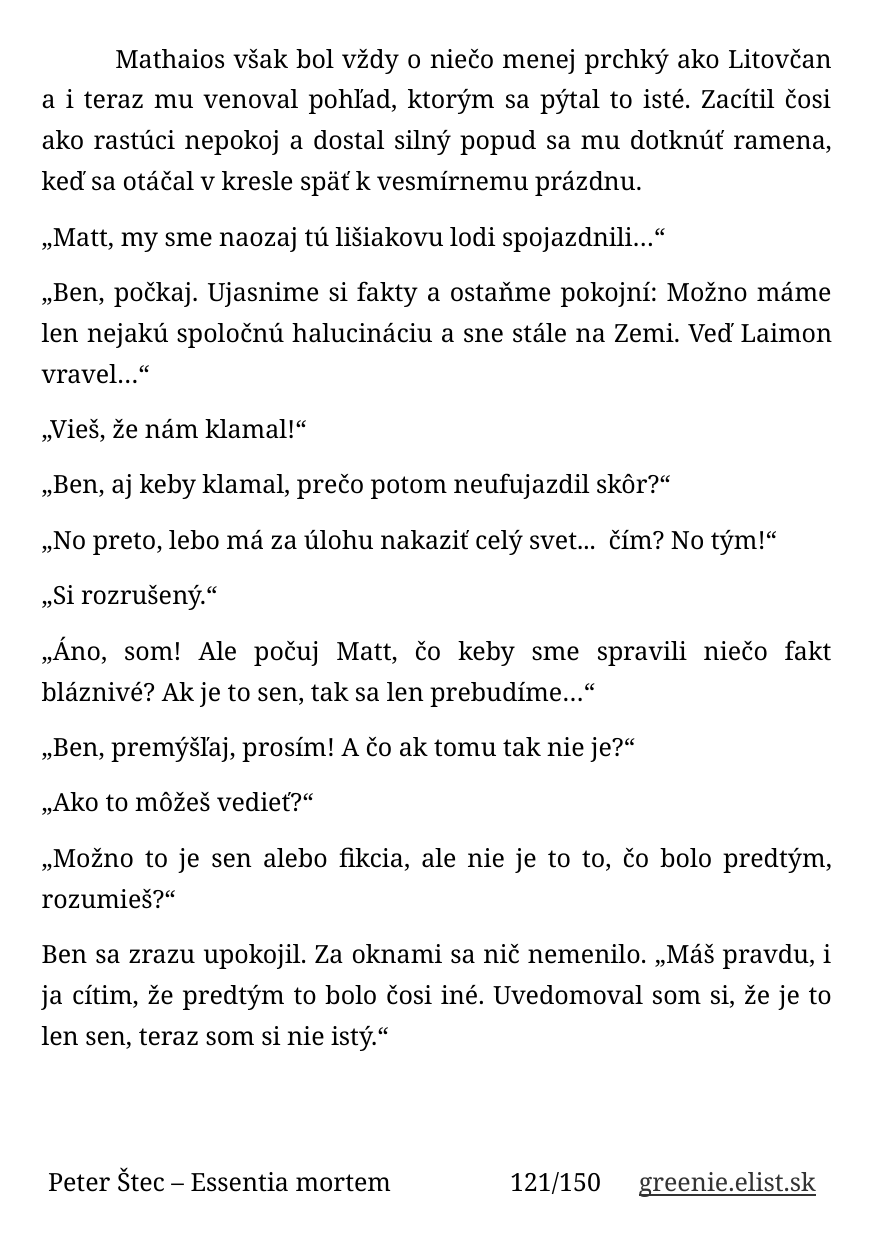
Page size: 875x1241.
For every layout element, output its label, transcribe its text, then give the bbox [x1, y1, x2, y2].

text „Ben, počkaj. Ujasnime si fakty a ostaňme pokojní: Možno máme len nejakú spoločnú halucináciu a sne stále na Zemi. Veď Laimon vravel…“ [41, 275, 833, 390]
text „Matt, my sme naozaj tú lišiakovu lodi spojazdnili…“ [41, 219, 833, 253]
text „Si rozrušený.“ [41, 578, 833, 612]
text „Možno to je sen alebo fikcia, ale nie je to to, čo bolo predtým, rozumieš?“ [41, 841, 833, 915]
text Mathaios však bol vždy o niečo menej prchký ako Litovčan a i teraz mu venoval pohľad, ktorým sa pýtal to isté. Zacítil čosi ako rastúci nepokoj a dostal silný popud sa mu dotknúť ramena, keď sa otáčal v kresle späť k vesmírnemu prázdnu. [41, 41, 833, 198]
text „Ben, premýšľaj, prosím! A čo ak tomu tak nie je?“ [41, 730, 833, 764]
text „Áno, som! Ale počuj Matt, čo keby sme spravili niečo fakt bláznivé? Ak je to sen, tak sa len prebudíme…“ [41, 633, 833, 708]
text „No preto, lebo má za úlohu nakaziť celý svet... čím? No tým!“ [41, 523, 833, 557]
text „Ako to môžeš vedieť?“ [41, 785, 833, 819]
text „Ben, aj keby klamal, prečo potom neufujazdil skôr?“ [41, 467, 833, 501]
text Ben sa zrazu upokojil. Za oknami sa nič nemenilo. „Máš pravdu, i ja cítim, že predtým to bolo čosi iné. Uvedomoval som si, že je to len sen, teraz som si nie istý.“ [41, 937, 833, 1052]
text „Vieš, že nám klamal!“ [41, 412, 833, 446]
